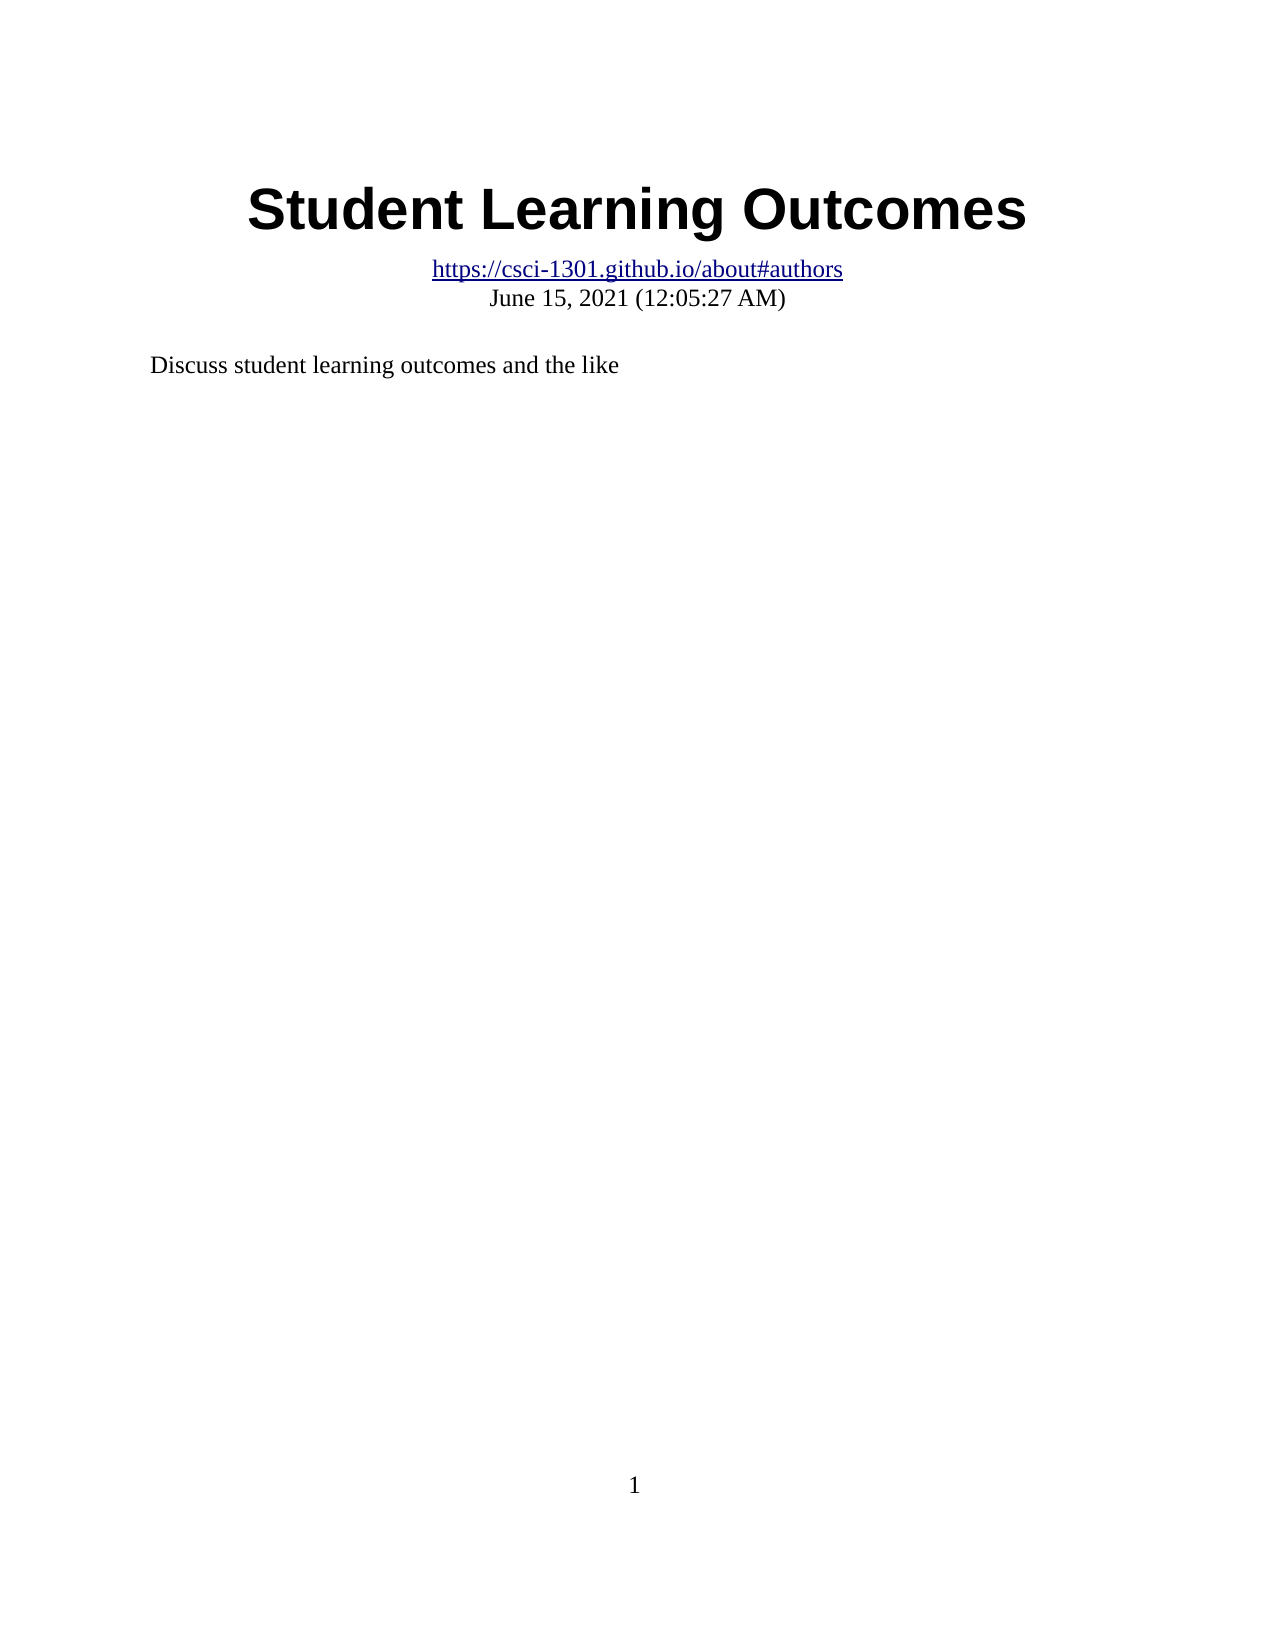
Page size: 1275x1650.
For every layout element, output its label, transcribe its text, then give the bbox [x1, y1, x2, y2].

text Discuss student learning outcomes and the like [150, 350, 1125, 378]
title Student Learning Outcomes [150, 175, 1125, 242]
text https://csci-1301.github.io/about#authors [150, 254, 1125, 283]
text June 15, 2021 (12:05:27 AM) [150, 283, 1125, 312]
